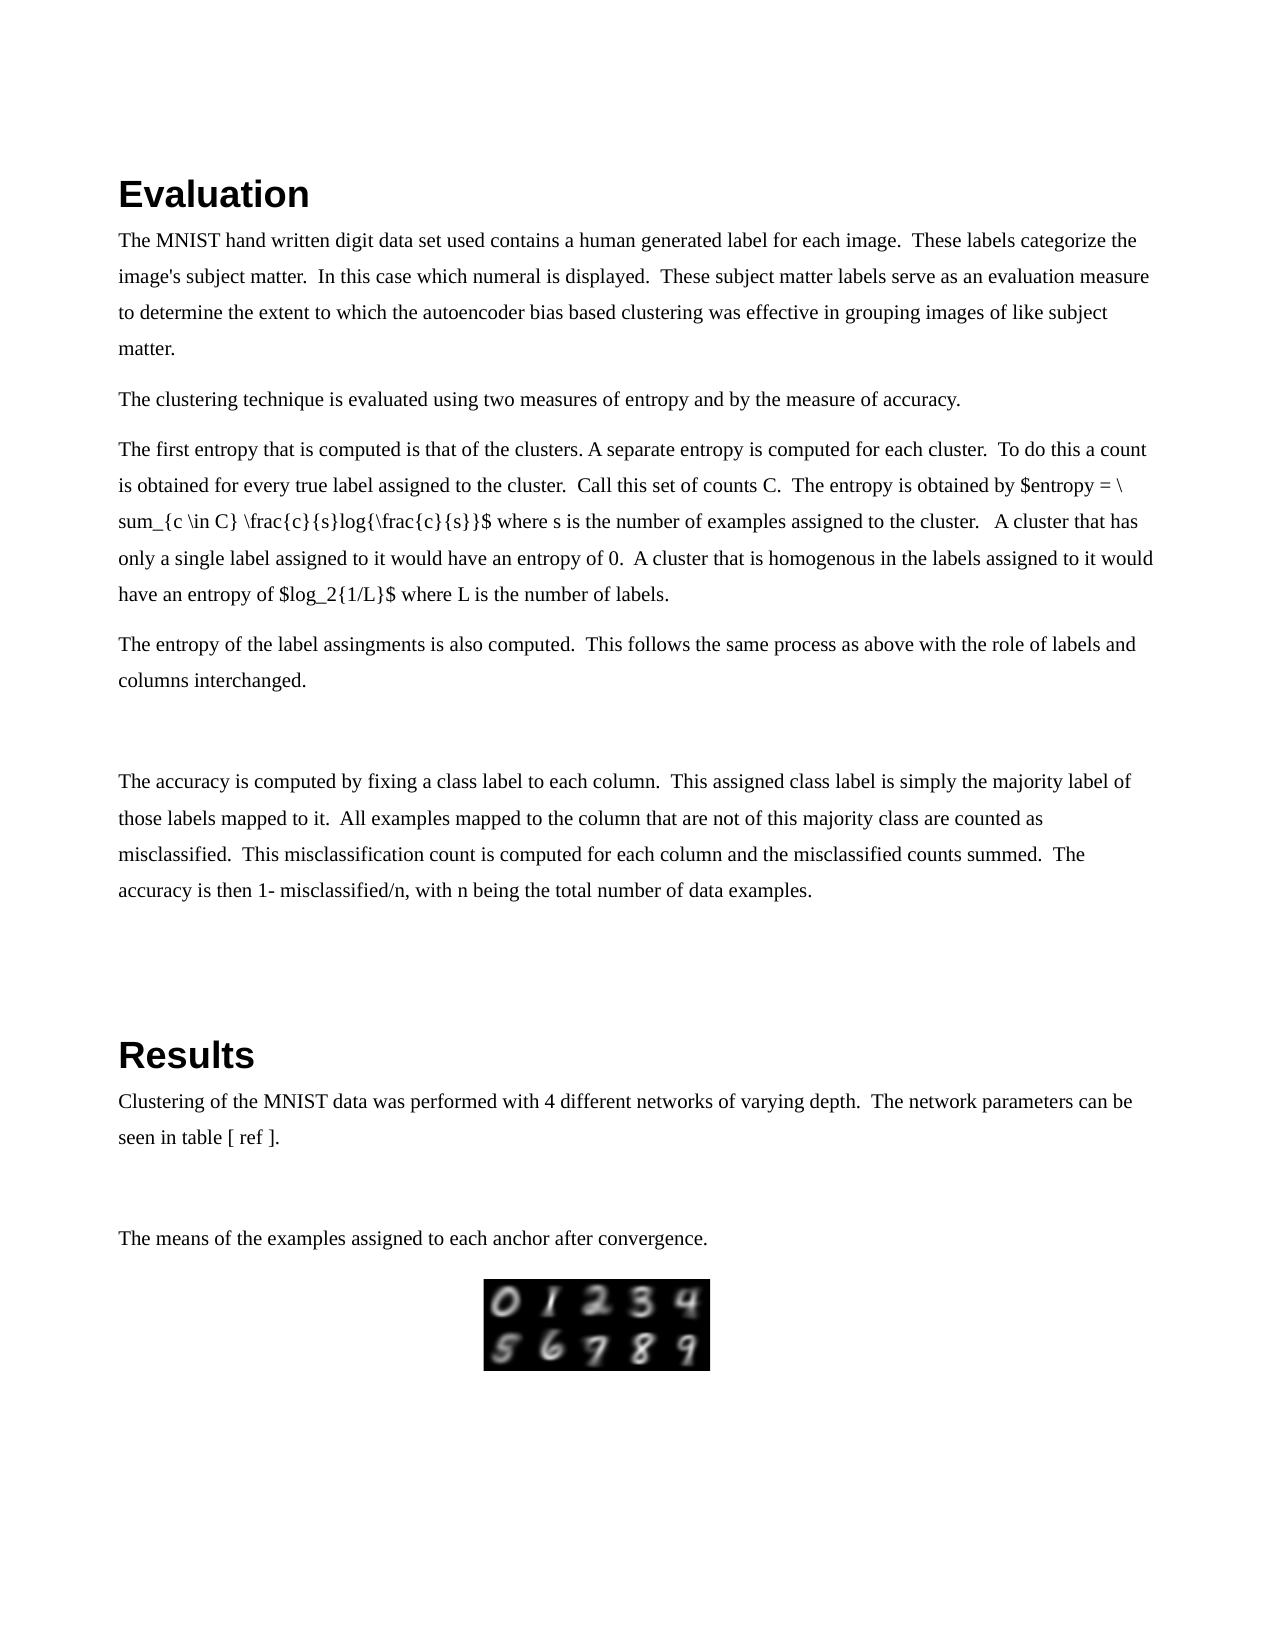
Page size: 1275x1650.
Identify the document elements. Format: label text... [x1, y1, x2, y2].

text The first entropy that is computed is that of the clusters. A separate entropy is computed for each cluster. To do this a count is obtained for every true label assigned to the cluster. Call this set of counts C. The entropy is obtained by $entropy = \sum_{c \in C} \frac{c}{s}log{\frac{c}{s}}$ where s is the number of examples assigned to the cluster. A cluster that has only a single label assigned to it would have an entropy of 0. A cluster that is homogenous in the labels assigned to it would have an entropy of $log_2{1/L}$ where L is the number of labels. [118, 437, 1157, 606]
text The clustering technique is evaluated using two measures of entropy and by the measure of accuracy. [118, 387, 1157, 411]
subtitle Evaluation [118, 172, 1157, 216]
text The MNIST hand written digit data set used contains a human generated label for each image. These labels categorize the image's subject matter. In this case which numeral is displayed. These subject matter labels serve as an evaluation measure to determine the extent to which the autoencoder bias based clustering was effective in grouping images of like subject matter. [118, 228, 1157, 360]
text The means of the examples assigned to each anchor after convergence. [118, 1226, 1157, 1250]
text Clustering of the MNIST data was performed with 4 different networks of varying depth. The network parameters can be seen in table [ ref ]. [118, 1089, 1157, 1149]
text The accuracy is computed by fixing a class label to each column. This assigned class label is simply the majority label of those labels mapped to it. All examples mapped to the column that are not of this majority class are counted as misclassified. This misclassification count is computed for each column and the misclassified counts summed. The accuracy is then 1- misclassified/n, with n being the total number of data examples. [118, 769, 1157, 902]
subtitle Results [118, 1033, 1157, 1076]
text The entropy of the label assingments is also computed. This follows the same process as above with the role of labels and columns interchanged. [118, 632, 1157, 692]
picture [483, 1279, 711, 1371]
